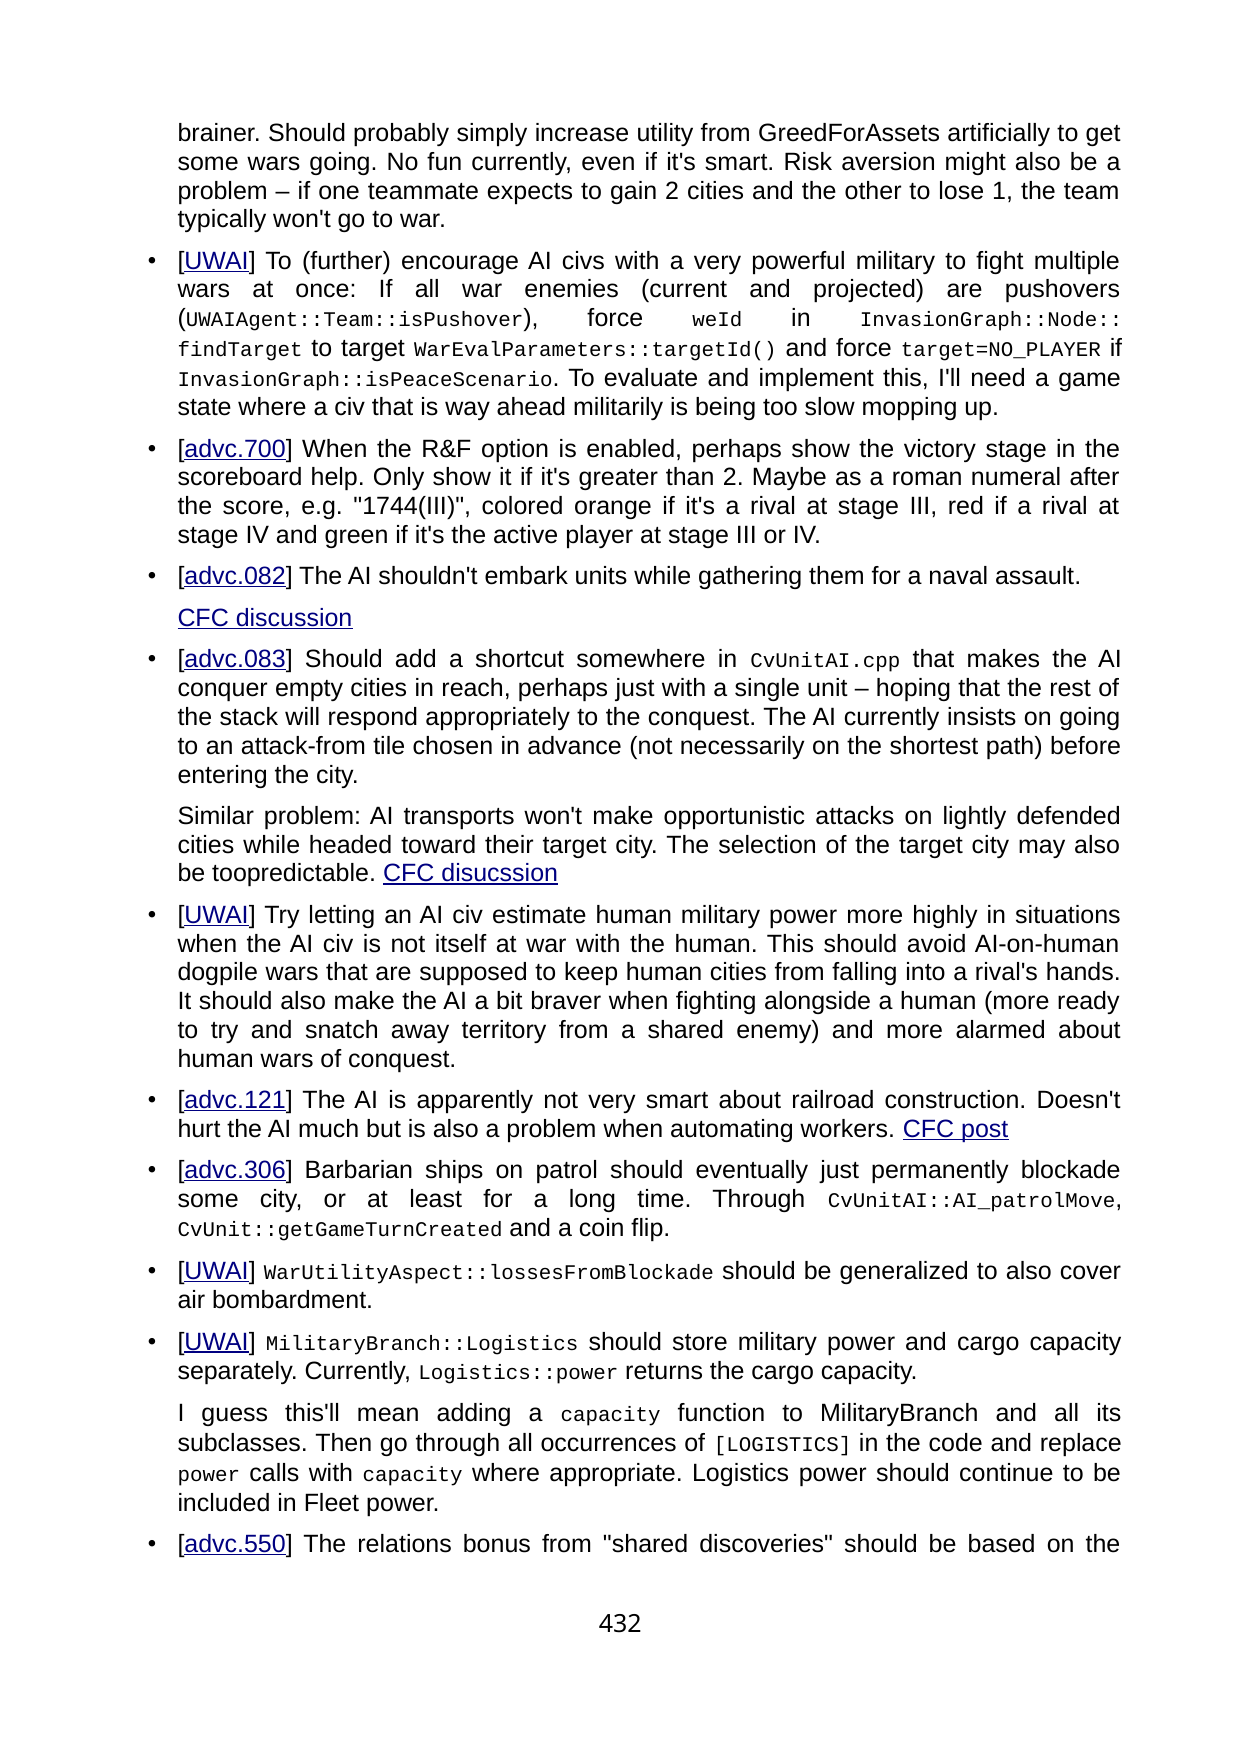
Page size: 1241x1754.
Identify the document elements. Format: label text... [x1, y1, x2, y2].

list Similar problem: AI transports won't make opportunistic attacks on lightly defended cities while headed toward their target city. The selection of the target city may also be toopredictable. CFC disucssion [148, 801, 1122, 887]
list [UWAI] MilitaryBranch::Logistics should store military power and cargo capacity separately. Currently, Logistics::power returns the cargo capacity. [148, 1327, 1122, 1386]
list [advc.550] The relations bonus from "shared discoveries" should be based on the [148, 1529, 1122, 1558]
list [advc.083] Should add a shortcut somewhere in CvUnitAI.cpp that makes the AI conquer empty cities in reach, perhaps just with a single unit – hoping that the rest of the stack will respond appropriately to the conquest. The AI currently insists on going to an attack-from tile chosen in advance (not necessarily on the shortest path) before entering the city. [148, 644, 1122, 788]
list [advc.700] When the R&F option is enabled, perhaps show the victory stage in the scoreboard help. Only show it if it's greater than 2. Maybe as a roman numeral after the score, e.g. "1744(III)", colored orange if it's a rival at stage III, red if a rival at stage IV and green if it's the active player at stage III or IV. [148, 433, 1122, 549]
list brainer. Should probably simply increase utility from GreedForAssets artificially to get some wars going. No fun currently, even if it's smart. Risk aversion might also be a problem – if one teammate expects to gain 2 cities and the other to lose 1, the team typically won't go to war. [148, 118, 1122, 233]
list [UWAI] WarUtilityAspect::lossesFromBlockade should be generalized to also cover air bombardment. [148, 1256, 1122, 1314]
list [advc.082] The AI shouldn't embark units while gathering them for a naval assault. [148, 561, 1122, 590]
list [advc.306] Barbarian ships on patrol should eventually just permanently blockade some city, or at least for a long time. Through CvUnitAI::AI_patrolMove, CvUnit::getGameTurnCreated and a coin flip. [148, 1155, 1122, 1243]
list CFC discussion [148, 602, 1122, 631]
list [UWAI] Try letting an AI civ estimate human military power more highly in situations when the AI civ is not itself at war with the human. This should avoid AI-on-human dogpile wars that are supposed to keep human cities from falling into a rival's hands. It should also make the AI a bit braver when fighting alongside a human (more ready to try and snatch away territory from a shared enemy) and more alarmed about human wars of conquest. [148, 900, 1122, 1072]
list I guess this'll mean adding a capacity function to MilitaryBranch and all its subclasses. Then go through all occurrences of [LOGISTICS] in the code and replace power calls with capacity where appropriate. Logistics power should continue to be included in Fleet power. [148, 1398, 1122, 1516]
list [advc.121] The AI is apparently not very smart about railroad construction. Doesn't hurt the AI much but is also a problem when automating workers. CFC post [148, 1085, 1122, 1142]
list [UWAI] To (further) encourage AI civs with a very powerful military to fight multiple wars at once: If all war enemies (current and projected) are pushovers (UWAIAgent::Team::isPushover), force weId in InvasionGraph::Node:: findTarget to target WarEvalParameters::targetId() and force target=NO_PLAYER if InvasionGraph::isPeaceScenario. To evaluate and implement this, I'll need a game state where a civ that is way ahead militarily is being too slow mopping up. [148, 246, 1122, 421]
